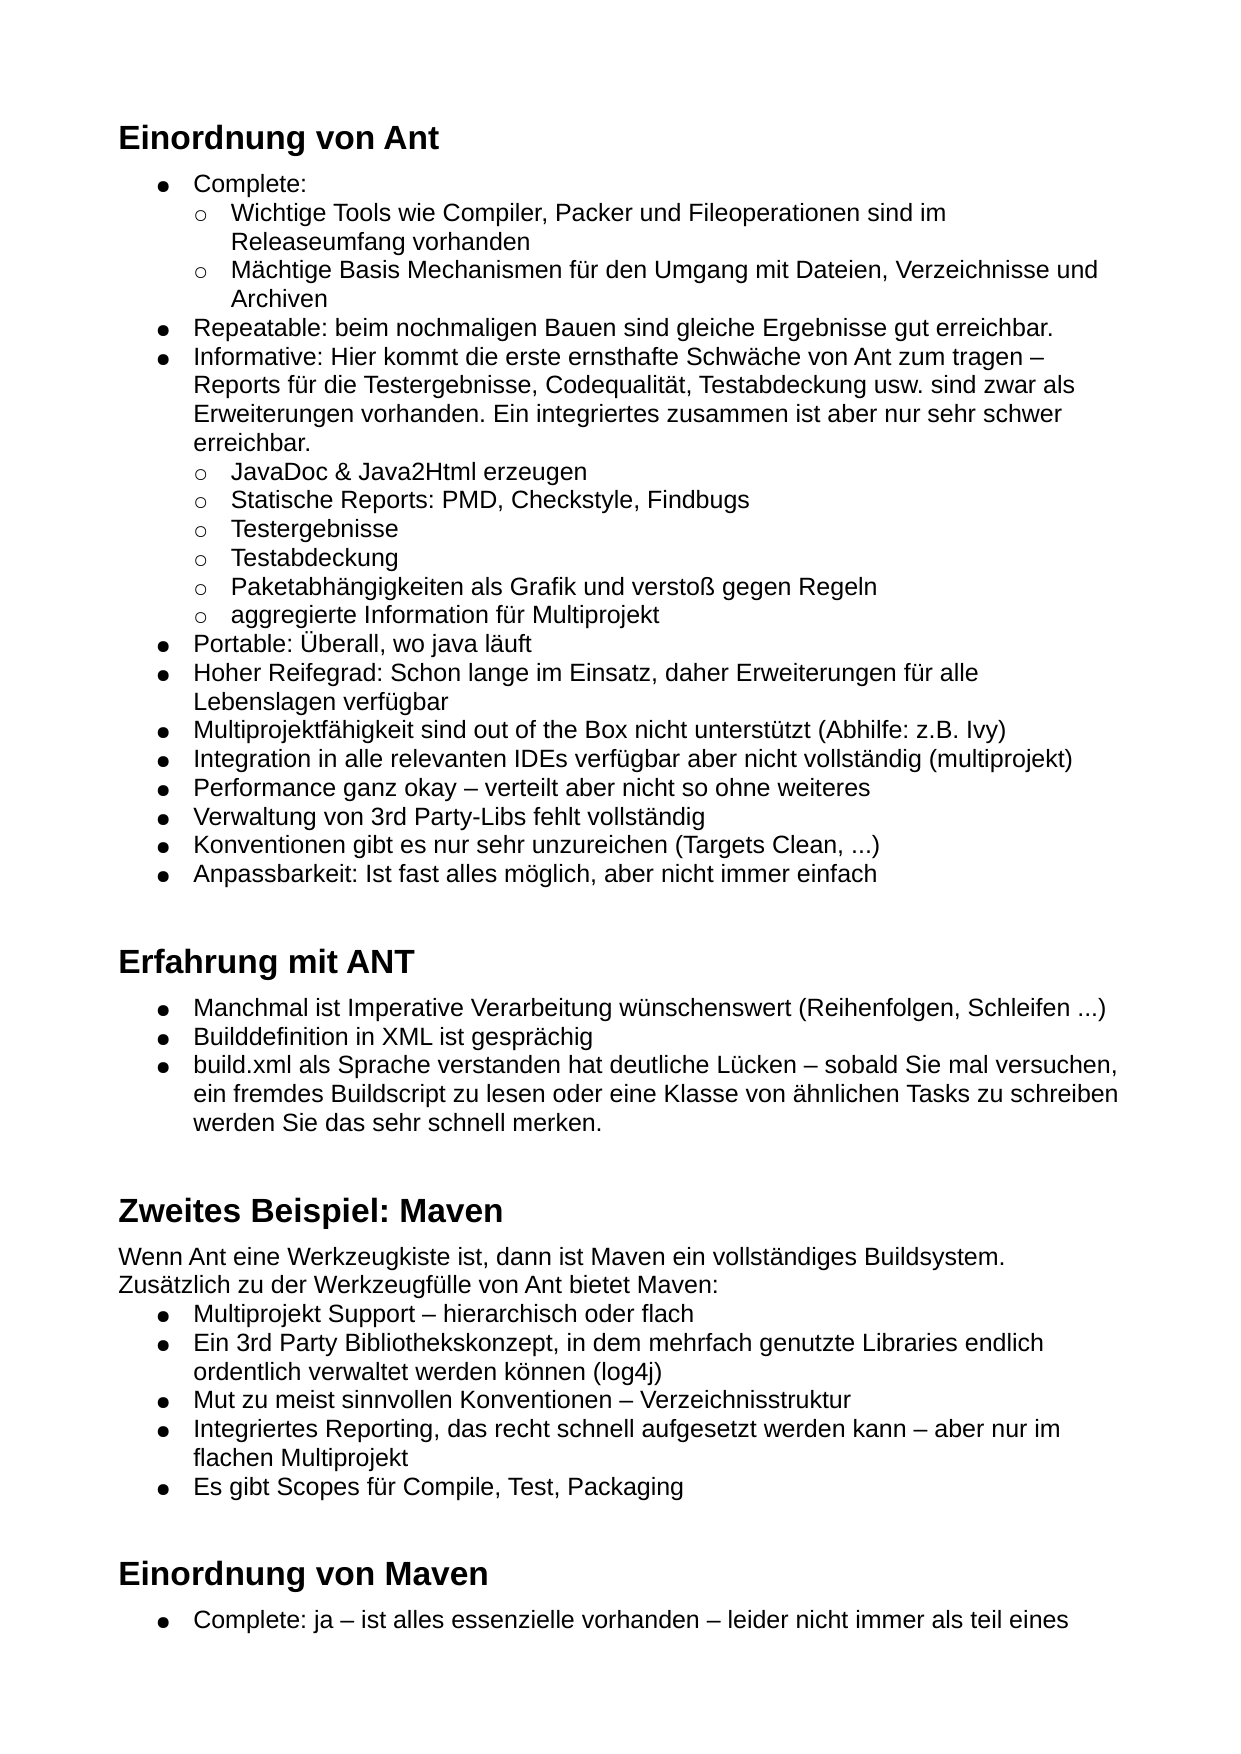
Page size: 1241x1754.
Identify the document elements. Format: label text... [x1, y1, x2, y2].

subtitle Erfahrung mit ANT [118, 942, 1122, 980]
list Mut zu meist sinnvollen Konventionen – Verzeichnisstruktur [156, 1385, 1122, 1414]
subtitle Zweites Beispiel: Maven [118, 1190, 1122, 1229]
list JavaDoc & Java2Html erzeugen [193, 457, 1122, 486]
list build.xml als Sprache verstanden hat deutliche Lücken – sobald Sie mal versuchen, ein fremdes Buildscript zu lesen oder eine Klasse von ähnlichen Tasks zu schreiben werden Sie das sehr schnell merken. [156, 1050, 1122, 1137]
list Mächtige Basis Mechanismen für den Umgang mit Dateien, Verzeichnisse und Archiven [193, 256, 1122, 313]
list Builddefinition in XML ist gesprächig [156, 1022, 1122, 1050]
list Konventionen gibt es nur sehr unzureichen (Targets Clean, ...) [156, 831, 1122, 859]
list Performance ganz okay – verteilt aber nicht so ohne weiteres [156, 773, 1122, 802]
subtitle Einordnung von Ant [118, 118, 1122, 157]
text Wenn Ant eine Werkzeugkiste ist, dann ist Maven ein vollständiges Buildsystem. Zusätzlich zu der Werkzeugfülle von Ant bietet Maven: [118, 1242, 1122, 1299]
subtitle Einordnung von Maven [118, 1554, 1122, 1593]
list Paketabhängigkeiten als Grafik und verstoß gegen Regeln [193, 572, 1122, 601]
list Anpassbarkeit: Ist fast alles möglich, aber nicht immer einfach [156, 859, 1122, 888]
list Es gibt Scopes für Compile, Test, Packaging [156, 1472, 1122, 1500]
list Statische Reports: PMD, Checkstyle, Findbugs [193, 486, 1122, 514]
list Manchmal ist Imperative Verarbeitung wünschenswert (Reihenfolgen, Schleifen ...) [156, 993, 1122, 1022]
list Integriertes Reporting, das recht schnell aufgesetzt werden kann – aber nur im flachen Multiprojekt [156, 1414, 1122, 1472]
list Repeatable: beim nochmaligen Bauen sind gleiche Ergebnisse gut erreichbar. [156, 313, 1122, 342]
list Informative: Hier kommt die erste ernsthafte Schwäche von Ant zum tragen – Reports für die Testergebnisse, Codequalität, Testabdeckung usw. sind zwar als Erweiterungen vorhanden. Ein integriertes zusammen ist aber nur sehr schwer erreichbar. [156, 342, 1122, 457]
list Ein 3rd Party Bibliothekskonzept, in dem mehrfach genutzte Libraries endlich ordentlich verwaltet werden können (log4j) [156, 1328, 1122, 1385]
list Complete: [156, 169, 1122, 198]
list Verwaltung von 3rd Party-Libs fehlt vollständig [156, 802, 1122, 831]
list aggregierte Information für Multiprojekt [193, 601, 1122, 629]
list Portable: Überall, wo java läuft [156, 629, 1122, 658]
list Testabdeckung [193, 543, 1122, 572]
list Multiprojekt Support – hierarchisch oder flach [156, 1299, 1122, 1328]
list Complete: ja – ist alles essenzielle vorhanden – leider nicht immer als teil eines [156, 1605, 1122, 1634]
list Integration in alle relevanten IDEs verfügbar aber nicht vollständig (multiprojekt) [156, 744, 1122, 773]
list Multiprojektfähigkeit sind out of the Box nicht unterstützt (Abhilfe: z.B. Ivy) [156, 716, 1122, 744]
list Hoher Reifegrad: Schon lange im Einsatz, daher Erweiterungen für alle Lebenslagen verfügbar [156, 658, 1122, 716]
list Testergebnisse [193, 514, 1122, 543]
list Wichtige Tools wie Compiler, Packer und Fileoperationen sind im Releaseumfang vorhanden [193, 198, 1122, 256]
